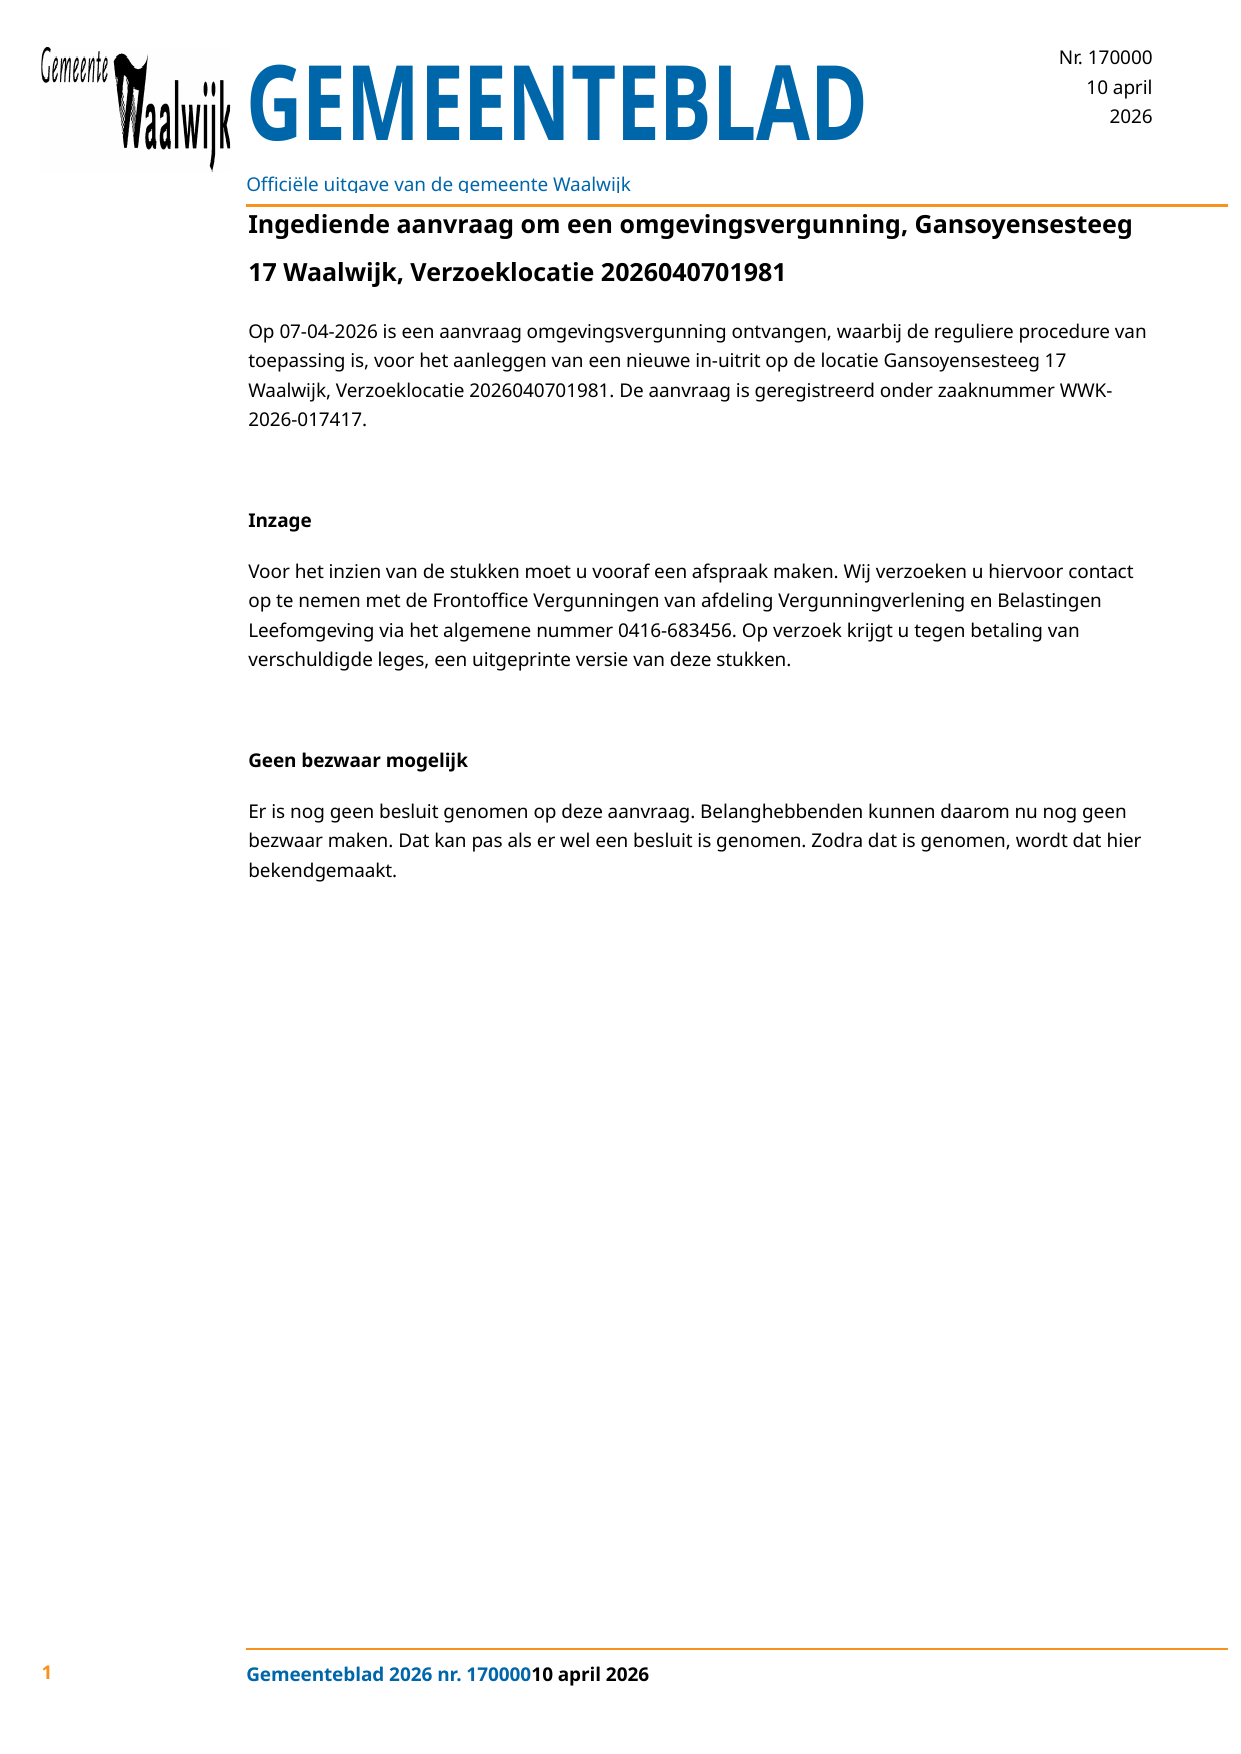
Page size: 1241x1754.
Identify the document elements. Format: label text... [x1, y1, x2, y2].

text Op 07-04-2026 is een aanvraag omgevingsvergunning ontvangen, waarbij de reguliere procedure van toepassing is, voor het aanleggen van een nieuwe in-uitrit op de locatie Gansoyensesteeg 17 Waalwijk, Verzoeklocatie 2026040701981. De aanvraag is geregistreerd onder zaaknummer WWK-2026-017417. [248, 318, 1152, 432]
text Voor het inzien van de stukken moet u vooraf een afspraak maken. Wij verzoeken u hiervoor contact op te nemen met de Frontoffice Vergunningen van afdeling Vergunningverlening en Belastingen Leefomgeving via het algemene nummer 0416-683456. Op verzoek krijgt u tegen betaling van verschuldigde leges, een uitgeprinte versie van deze stukken. [248, 558, 1152, 672]
text Geen bezwaar mogelijk [248, 747, 1152, 773]
text Inzage [248, 507, 1152, 533]
text Ingediende aanvraag om een omgevingsvergunning, Gansoyensesteeg 17 Waalwijk, Verzoeklocatie 2026040701981 [248, 207, 1152, 288]
picture [41, 47, 231, 172]
text Er is nog geen besluit genomen op deze aanvraag. Belanghebbenden kunnen daarom nu nog geen bezwaar maken. Dat kan pas als er wel een besluit is genomen. Zodra dat is genomen, wordt dat hier bekendgemaakt. [248, 798, 1152, 883]
